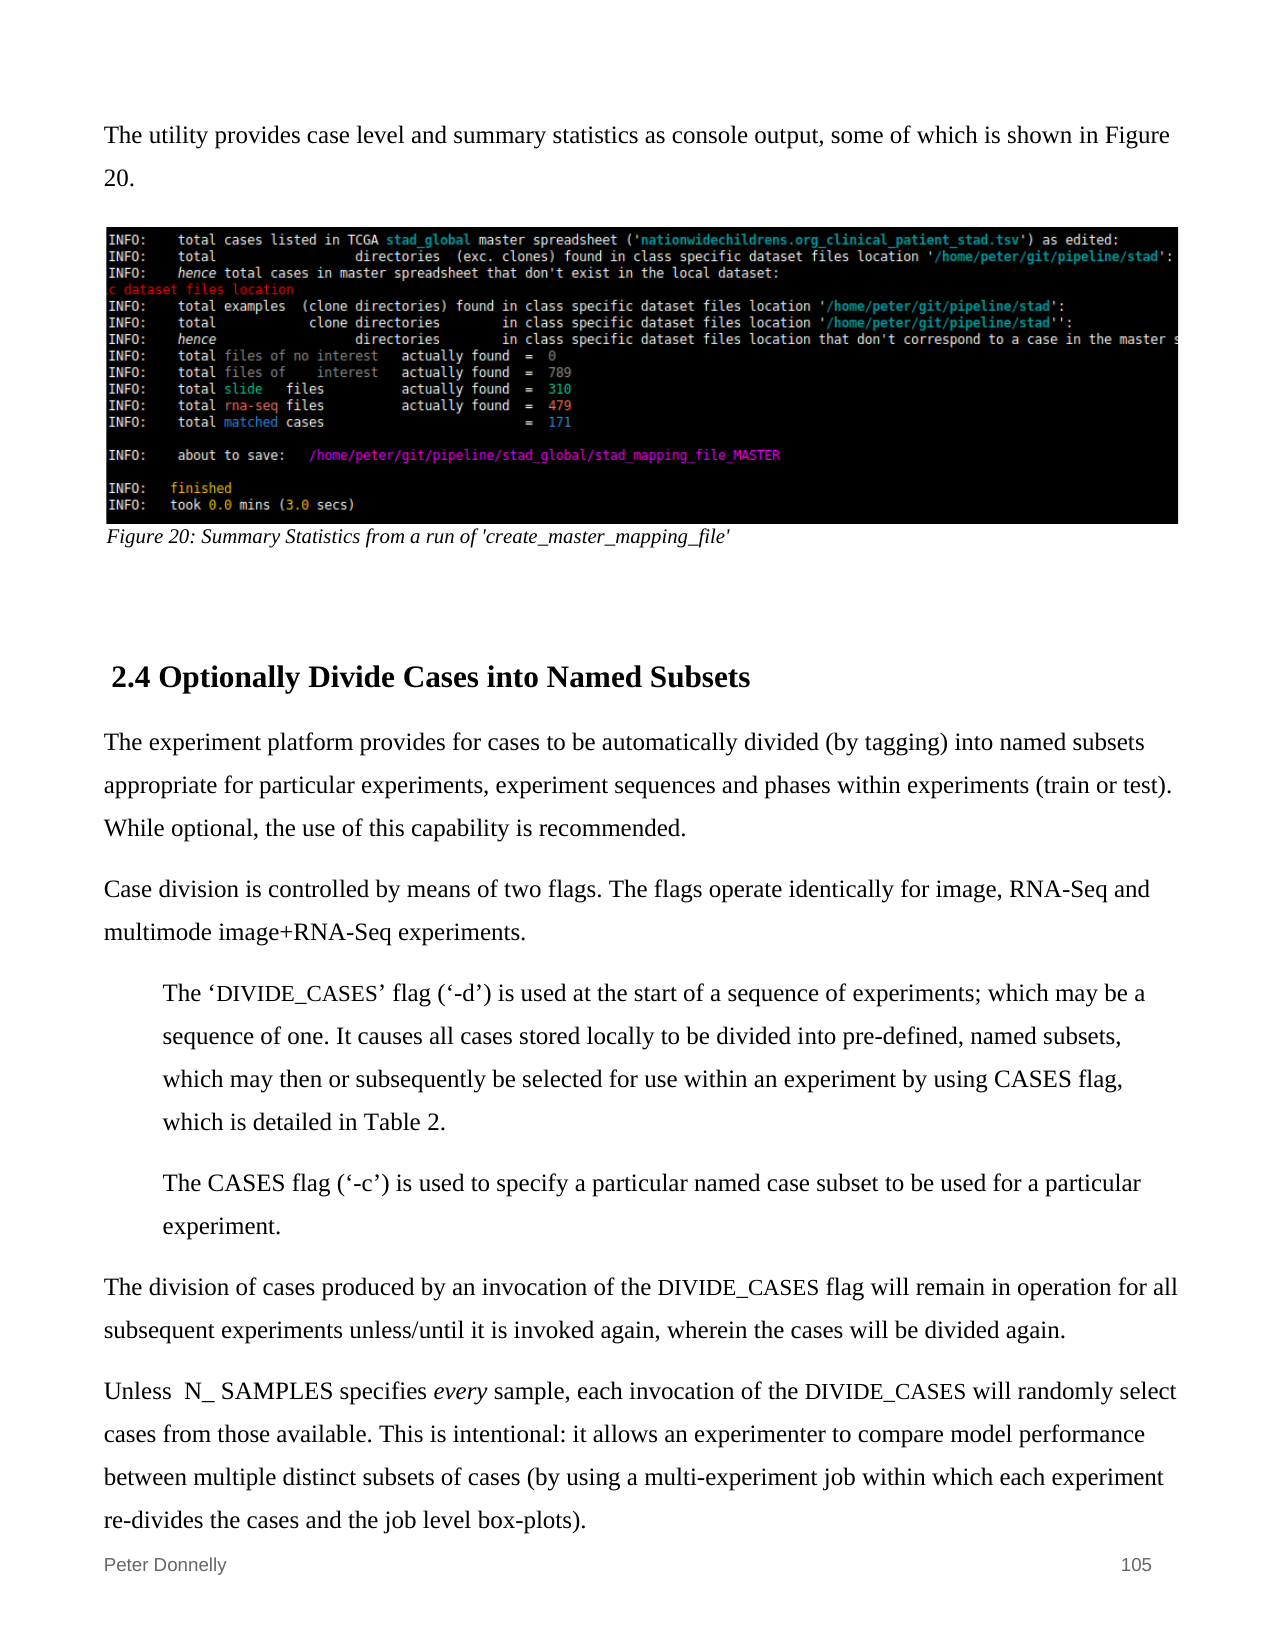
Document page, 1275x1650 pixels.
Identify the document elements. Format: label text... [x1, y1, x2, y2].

text The utility provides case level and summary statistics as console output, some of which is shown in Figure 20. [103, 120, 1181, 192]
text The CASES flag (‘-c’) is used to specify a particular named case subset to be used for a particular experiment. [162, 1168, 1181, 1240]
text The ‘DIVIDE_CASES’ flag (‘-d’) is used at the start of a sequence of experiments; which may be a sequence of one. It causes all cases stored locally to be divided into pre-defined, named subsets, which may then or subsequently be selected for use within an experiment by using CASES flag, which is detailed in Table 2. [162, 978, 1181, 1136]
subtitle Optionally Divide Cases into Named Subsets [103, 658, 1181, 694]
text Unless N_ SAMPLES specifies every sample, each invocation of the DIVIDE_CASES will randomly select cases from those available. This is intentional: it allows an experimenter to compare model performance between multiple distinct subsets of cases (by using a multi-experiment job within which each experiment re-divides the cases and the job level box-plots). [103, 1376, 1181, 1534]
picture [106, 227, 1179, 524]
text The experiment platform provides for cases to be automatically divided (by tagging) into named subsets appropriate for particular experiments, experiment sequences and phases within experiments (train or test). While optional, the use of this capability is recommended. [103, 727, 1181, 842]
text The division of cases produced by an invocation of the DIVIDE_CASES flag will remain in operation for all subsequent experiments unless/until it is invoked again, wherein the cases will be divided again. [103, 1272, 1181, 1344]
text Figure 20: Summary Statistics from a run of 'create_master_mapping_file' [106, 524, 1178, 548]
text Case division is controlled by means of two flags. The flags operate identically for image, RNA-Seq and multimode image+RNA-Seq experiments. [103, 874, 1181, 946]
